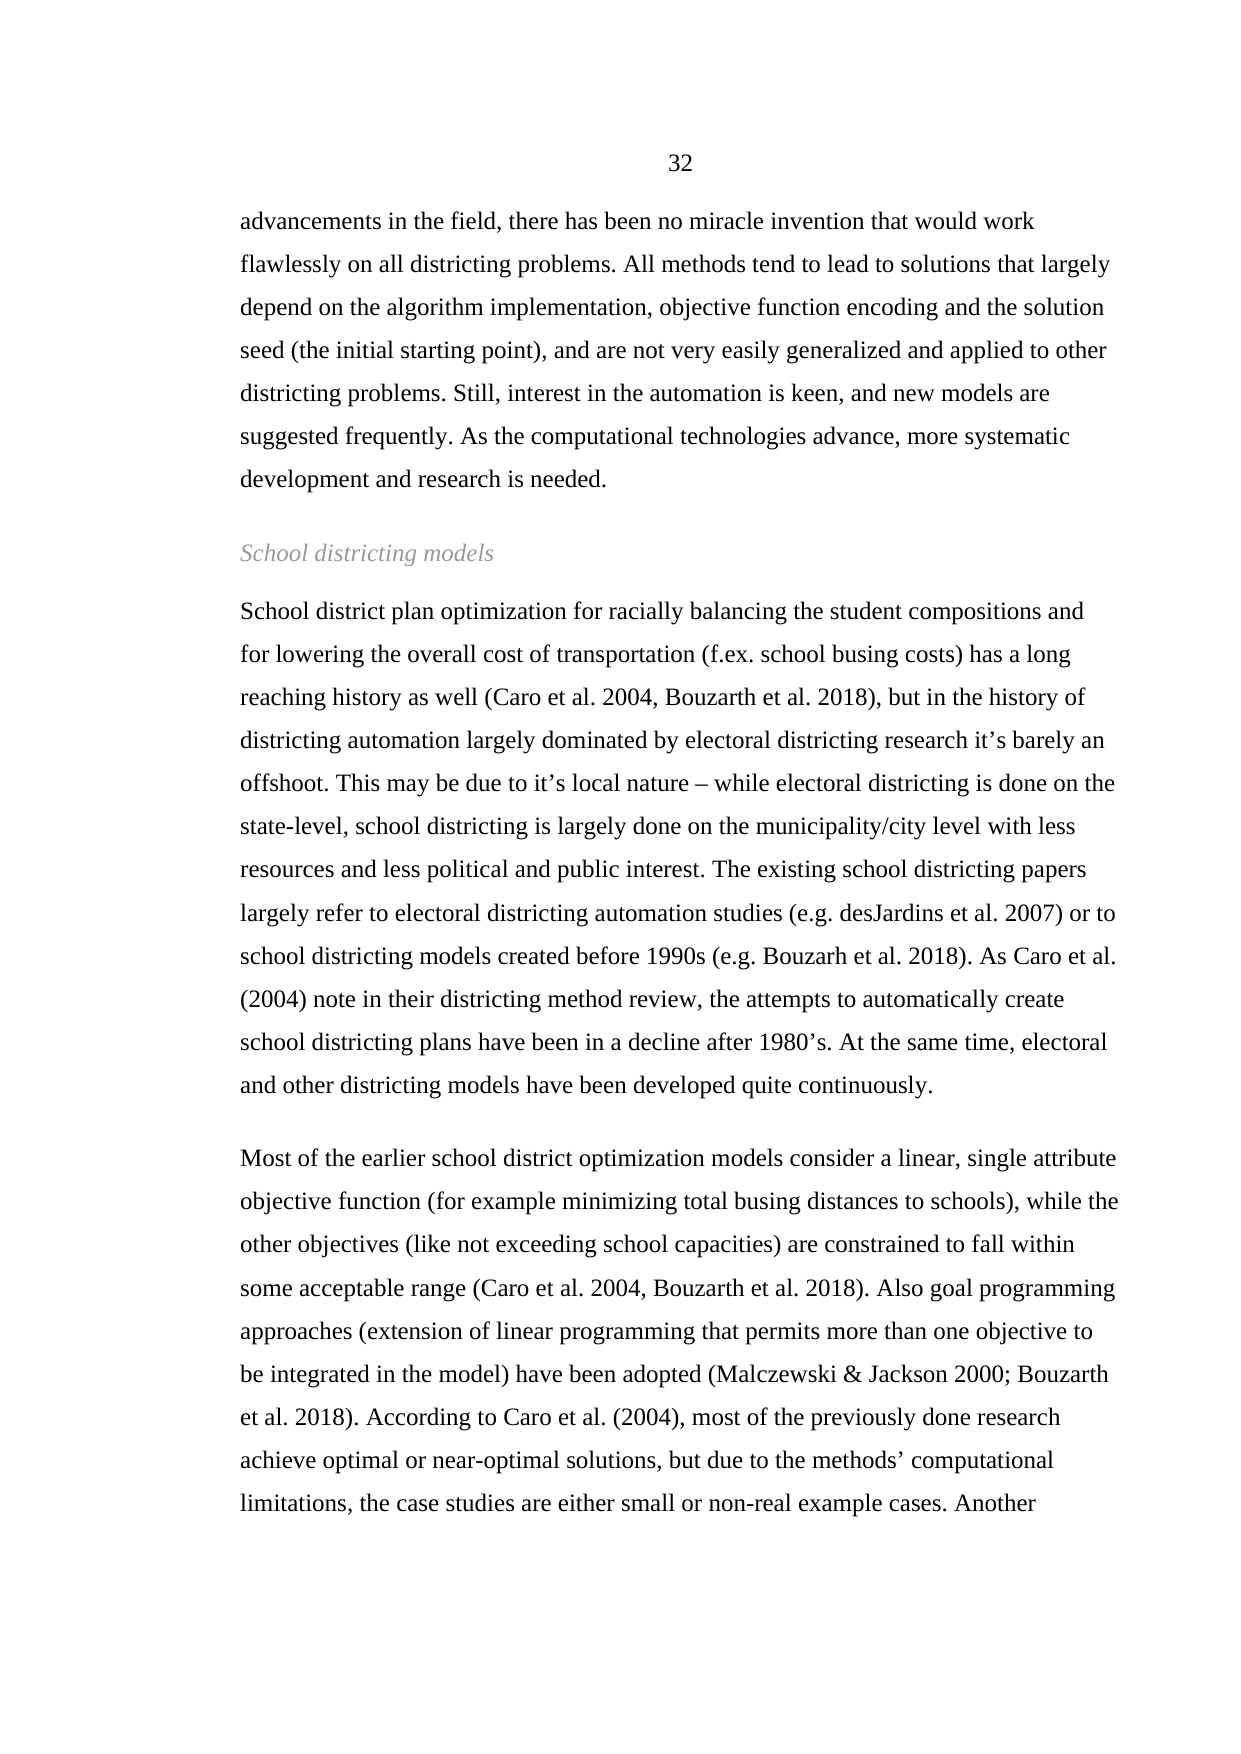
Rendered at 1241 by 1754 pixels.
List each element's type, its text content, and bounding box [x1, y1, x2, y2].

text advancements in the field, there has been no miracle invention that would work flawlessly on all districting problems. All methods tend to lead to solutions that largely depend on the algorithm implementation, objective function encoding and the solution seed (the initial starting point), and are not very easily generalized and applied to other districting problems. Still, interest in the automation is keen, and new models are suggested frequently. As the computational technologies advance, more systematic development and research is needed. [240, 206, 1121, 493]
text Most of the earlier school district optimization models consider a linear, single attribute objective function (for example minimizing total busing distances to schools), while the other objectives (like not exceeding school capacities) are constrained to fall within some acceptable range (Caro et al. 2004, Bouzarth et al. 2018). Also goal programming approaches (extension of linear programming that permits more than one objective to be integrated in the model) have been adopted (Malczewski & Jackson 2000; Bouzarth et al. 2018). According to Caro et al. (2004), most of the previously done research achieve optimal or near-optimal solutions, but due to the methods’ computational limitations, the case studies are either small or non-real example cases. Another [240, 1143, 1121, 1517]
text School district plan optimization for racially balancing the student compositions and for lowering the overall cost of transportation (f.ex. school busing costs) has a long reaching history as well (Caro et al. 2004, Bouzarth et al. 2018), but in the history of districting automation largely dominated by electoral districting research it’s barely an offshoot. This may be due to it’s local nature – while electoral districting is done on the state-level, school districting is largely done on the municipality/city level with less resources and less political and public interest. The existing school districting papers largely refer to electoral districting automation studies (e.g. desJardins et al. 2007) or to school districting models created before 1990s (e.g. Bouzarh et al. 2018). As Caro et al. (2004) note in their districting method review, the attempts to automatically create school districting plans have been in a decline after 1980’s. At the same time, electoral and other districting models have been developed quite continuously. [240, 596, 1121, 1099]
subtitle School districting models [240, 538, 1121, 566]
